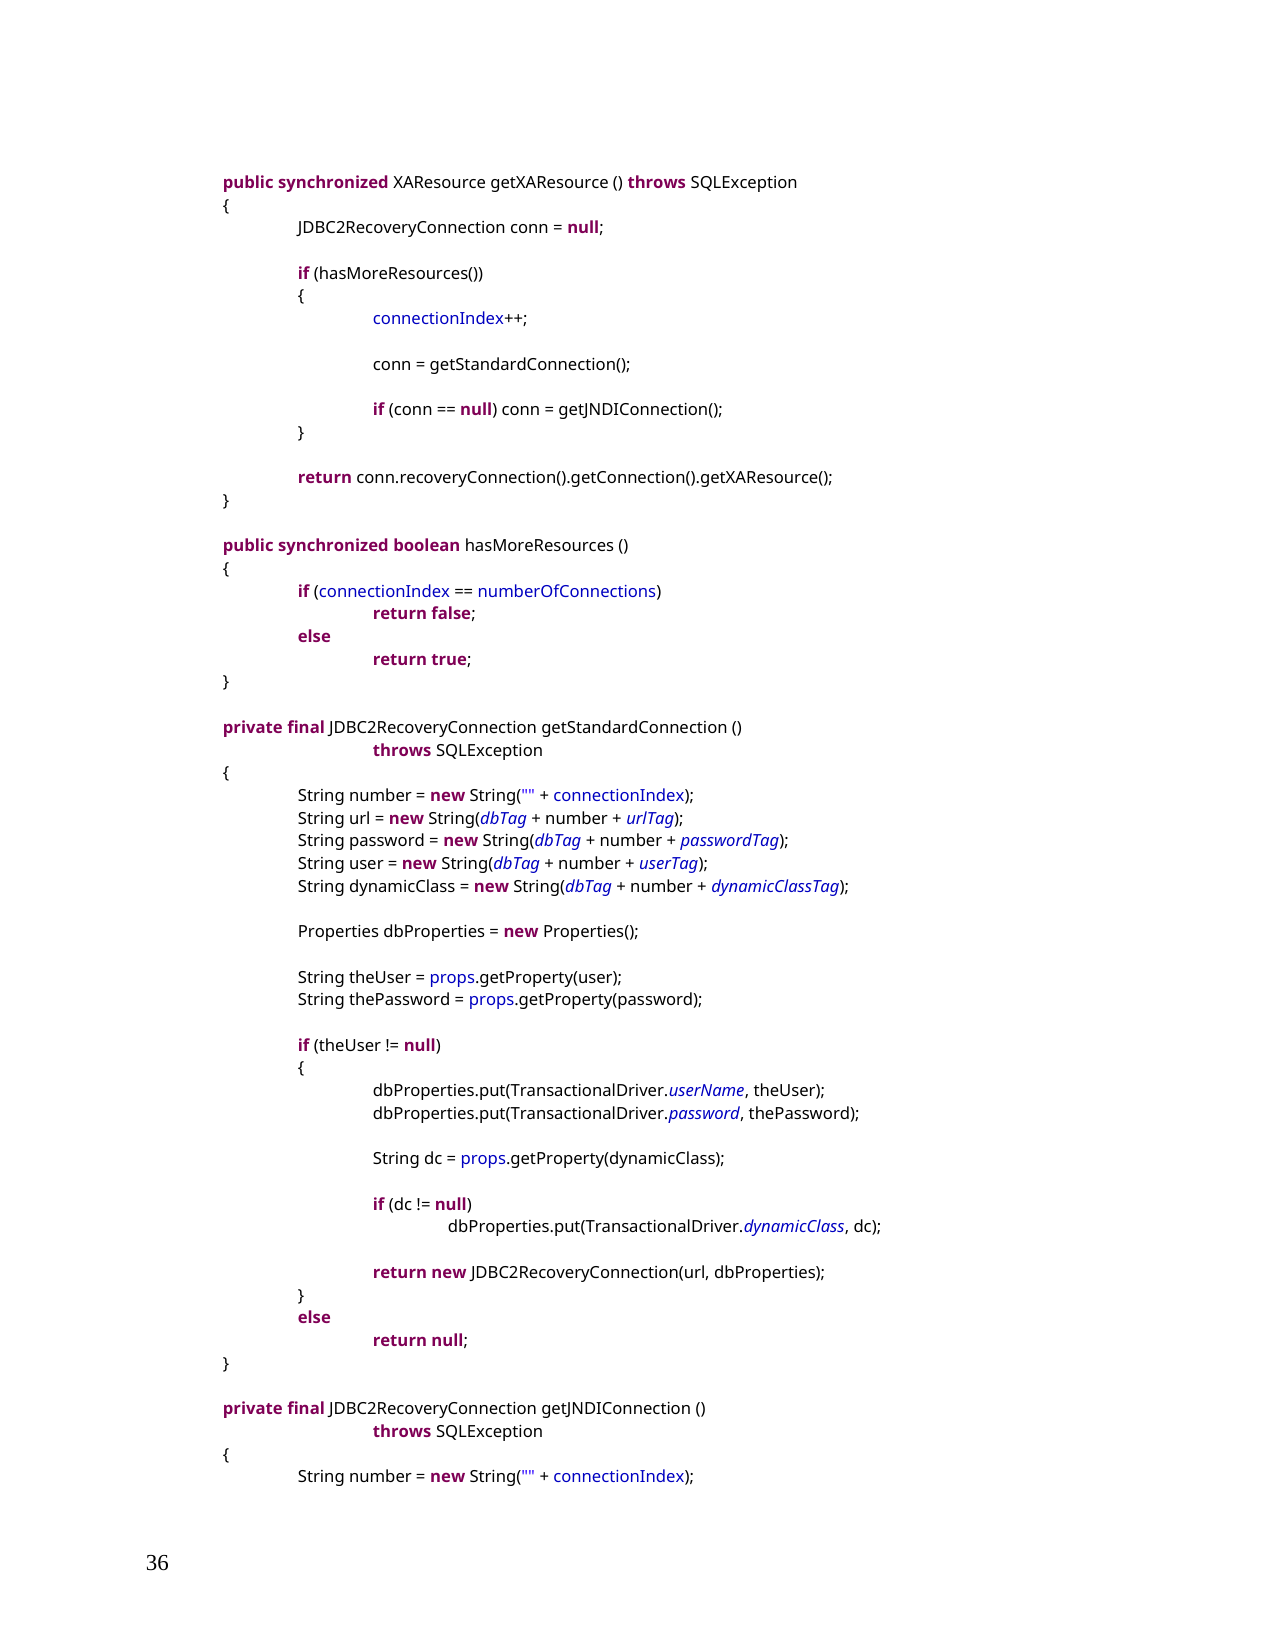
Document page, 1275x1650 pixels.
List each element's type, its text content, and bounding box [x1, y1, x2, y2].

text { [148, 761, 1122, 783]
text } [148, 1283, 1122, 1306]
text return conn.recoveryConnection().getConnection().getXAResource(); [148, 466, 1122, 488]
text if (dc != null) [148, 1192, 1122, 1215]
text String dynamicClass = new String(dbTag + number + dynamicClassTag); [148, 874, 1122, 897]
text } [148, 670, 1122, 693]
text throws SQLException [148, 1419, 1122, 1442]
text connectionIndex++; [148, 307, 1122, 329]
text String number = new String("" + connectionIndex); [148, 783, 1122, 806]
text Properties dbProperties = new Properties(); [148, 920, 1122, 942]
text public synchronized boolean hasMoreResources () [148, 534, 1122, 556]
text if (conn == null) conn = getJNDIConnection(); [148, 397, 1122, 420]
text { [148, 1442, 1122, 1465]
text String number = new String("" + connectionIndex); [148, 1465, 1122, 1487]
text private final JDBC2RecoveryConnection getJNDIConnection () [148, 1397, 1122, 1419]
text return false; [148, 602, 1122, 624]
text String thePassword = props.getProperty(password); [148, 988, 1122, 1011]
text } [148, 420, 1122, 443]
text JDBC2RecoveryConnection conn = null; [148, 216, 1122, 238]
text String dc = props.getProperty(dynamicClass); [148, 1147, 1122, 1169]
text { [148, 1056, 1122, 1079]
text String password = new String(dbTag + number + passwordTag); [148, 829, 1122, 852]
text if (hasMoreResources()) [148, 261, 1122, 284]
text return true; [148, 647, 1122, 670]
text throws SQLException [148, 738, 1122, 761]
text public synchronized XAResource getXAResource () throws SQLException [148, 170, 1122, 193]
text else [148, 624, 1122, 647]
text String theUser = props.getProperty(user); [148, 965, 1122, 988]
text private final JDBC2RecoveryConnection getStandardConnection () [148, 715, 1122, 738]
text } [148, 1351, 1122, 1374]
text return new JDBC2RecoveryConnection(url, dbProperties); [148, 1260, 1122, 1283]
text dbProperties.put(TransactionalDriver.userName, theUser); [148, 1079, 1122, 1101]
text } [148, 488, 1122, 511]
text String url = new String(dbTag + number + urlTag); [148, 806, 1122, 829]
text { [148, 284, 1122, 307]
text dbProperties.put(TransactionalDriver.dynamicClass, dc); [148, 1215, 1122, 1238]
text if (theUser != null) [148, 1033, 1122, 1056]
text if (connectionIndex == numberOfConnections) [148, 579, 1122, 602]
text { [148, 193, 1122, 216]
text conn = getStandardConnection(); [148, 352, 1122, 375]
text dbProperties.put(TransactionalDriver.password, thePassword); [148, 1101, 1122, 1124]
text else [148, 1306, 1122, 1328]
text return null; [148, 1328, 1122, 1351]
text { [148, 556, 1122, 579]
text String user = new String(dbTag + number + userTag); [148, 852, 1122, 874]
